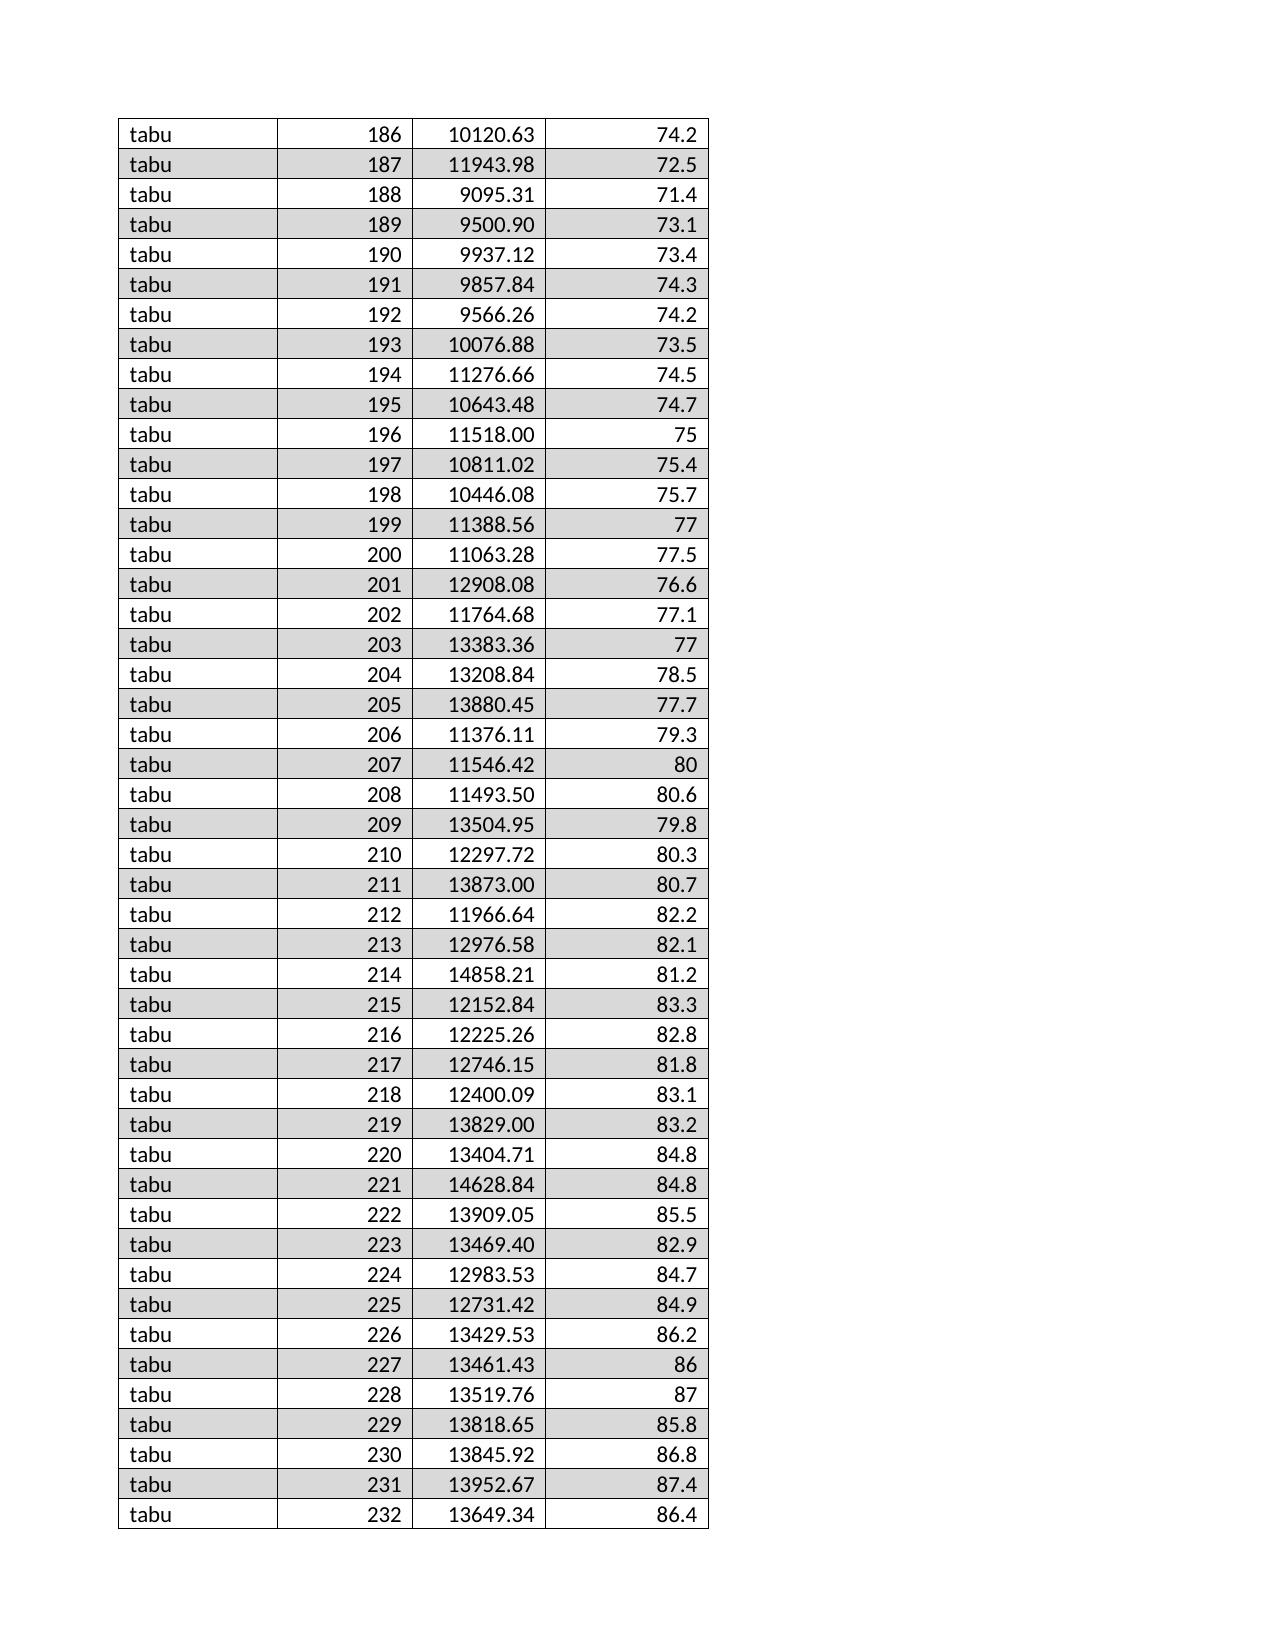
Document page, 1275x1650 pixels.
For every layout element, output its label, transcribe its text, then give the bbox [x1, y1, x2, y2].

table_cell 83.3 [546, 989, 708, 1018]
table_cell tabu [119, 749, 277, 778]
table_cell tabu [119, 539, 277, 568]
table_cell tabu [119, 419, 277, 448]
table_cell 191 [278, 269, 412, 298]
table_cell 75 [546, 419, 708, 448]
table_cell tabu [119, 569, 277, 598]
table_cell 11943.98 [413, 149, 545, 178]
table_cell 227 [278, 1349, 412, 1378]
table_cell 87.4 [546, 1469, 708, 1498]
table_cell tabu [119, 1289, 277, 1318]
table_cell 77.5 [546, 539, 708, 568]
table_cell 9937.12 [413, 239, 545, 268]
table_cell 73.4 [546, 239, 708, 268]
table_cell tabu [119, 509, 277, 538]
table_cell tabu [119, 869, 277, 898]
table_cell 12908.08 [413, 569, 545, 598]
table_cell 11546.42 [413, 749, 545, 778]
table_cell tabu [119, 689, 277, 718]
table_cell 210 [278, 839, 412, 868]
table_cell 209 [278, 809, 412, 838]
table_cell tabu [119, 119, 277, 148]
table_cell 11063.28 [413, 539, 545, 568]
table_cell 84.8 [546, 1139, 708, 1168]
table_cell 13818.65 [413, 1409, 545, 1438]
table_cell tabu [119, 779, 277, 808]
table_cell 11493.50 [413, 779, 545, 808]
table_cell 76.6 [546, 569, 708, 598]
table_cell 218 [278, 1079, 412, 1108]
table_cell 74.5 [546, 359, 708, 388]
table_cell 9857.84 [413, 269, 545, 298]
table_cell 86.2 [546, 1319, 708, 1348]
table_cell 11966.64 [413, 899, 545, 928]
table_cell 77 [546, 629, 708, 658]
table_cell 13952.67 [413, 1469, 545, 1498]
table_cell 84.7 [546, 1259, 708, 1288]
table_cell tabu [119, 329, 277, 358]
table_cell tabu [119, 1049, 277, 1078]
table_cell 86.4 [546, 1499, 708, 1528]
table_cell 84.9 [546, 1289, 708, 1318]
table_cell 13469.40 [413, 1229, 545, 1258]
table_cell 11764.68 [413, 599, 545, 628]
table_cell 11376.11 [413, 719, 545, 748]
table_cell 13461.43 [413, 1349, 545, 1378]
table_cell 190 [278, 239, 412, 268]
table_cell 73.5 [546, 329, 708, 358]
table_cell 13873.00 [413, 869, 545, 898]
table_cell 12983.53 [413, 1259, 545, 1288]
table_cell 75.7 [546, 479, 708, 508]
table_cell tabu [119, 1169, 277, 1198]
table_cell tabu [119, 389, 277, 418]
table_cell tabu [119, 1409, 277, 1438]
table_cell 86 [546, 1349, 708, 1378]
table_cell 205 [278, 689, 412, 718]
table_cell 14858.21 [413, 959, 545, 988]
table_cell tabu [119, 719, 277, 748]
table_cell tabu [119, 1499, 277, 1528]
table_cell tabu [119, 1259, 277, 1288]
table_cell 77 [546, 509, 708, 538]
table_cell 200 [278, 539, 412, 568]
table_cell 202 [278, 599, 412, 628]
table_cell 204 [278, 659, 412, 688]
table_cell 13845.92 [413, 1439, 545, 1468]
table_cell 228 [278, 1379, 412, 1408]
table_cell 208 [278, 779, 412, 808]
table_cell tabu [119, 269, 277, 298]
table_cell 9095.31 [413, 179, 545, 208]
table_cell 203 [278, 629, 412, 658]
table_cell 73.1 [546, 209, 708, 238]
table_cell 74.3 [546, 269, 708, 298]
table_cell tabu [119, 1229, 277, 1258]
table_cell 11388.56 [413, 509, 545, 538]
table_cell 80 [546, 749, 708, 778]
table_cell 85.8 [546, 1409, 708, 1438]
table_cell 213 [278, 929, 412, 958]
table_cell 214 [278, 959, 412, 988]
table_cell 224 [278, 1259, 412, 1288]
table_cell 192 [278, 299, 412, 328]
table_cell tabu [119, 839, 277, 868]
table_cell tabu [119, 449, 277, 478]
table_cell 188 [278, 179, 412, 208]
table_cell tabu [119, 1109, 277, 1138]
table_cell 13404.71 [413, 1139, 545, 1168]
table_cell 215 [278, 989, 412, 1018]
table_cell 77.1 [546, 599, 708, 628]
table_cell tabu [119, 959, 277, 988]
table_cell 189 [278, 209, 412, 238]
table_cell 212 [278, 899, 412, 928]
table_cell 216 [278, 1019, 412, 1048]
table_cell 223 [278, 1229, 412, 1258]
table_cell 12152.84 [413, 989, 545, 1018]
table_cell 207 [278, 749, 412, 778]
table_cell 13880.45 [413, 689, 545, 718]
table_cell 86.8 [546, 1439, 708, 1468]
table_cell 75.4 [546, 449, 708, 478]
table_cell 87 [546, 1379, 708, 1408]
table_cell 14628.84 [413, 1169, 545, 1198]
table_cell 13208.84 [413, 659, 545, 688]
table_cell tabu [119, 359, 277, 388]
table_cell tabu [119, 1019, 277, 1048]
table_cell 219 [278, 1109, 412, 1138]
table_cell 82.2 [546, 899, 708, 928]
table_cell 9566.26 [413, 299, 545, 328]
table_cell 13519.76 [413, 1379, 545, 1408]
table_cell 11518.00 [413, 419, 545, 448]
table_cell 84.8 [546, 1169, 708, 1198]
table_cell 196 [278, 419, 412, 448]
table_cell 186 [278, 119, 412, 148]
table_cell 13383.36 [413, 629, 545, 658]
table_cell 193 [278, 329, 412, 358]
table_cell 12400.09 [413, 1079, 545, 1108]
table_cell tabu [119, 989, 277, 1018]
table_cell 12746.15 [413, 1049, 545, 1078]
table_cell tabu [119, 209, 277, 238]
table_cell 83.1 [546, 1079, 708, 1108]
table_cell tabu [119, 179, 277, 208]
table_cell 82.1 [546, 929, 708, 958]
table_cell 13504.95 [413, 809, 545, 838]
table_cell 81.2 [546, 959, 708, 988]
table_cell 80.6 [546, 779, 708, 808]
table_cell 13909.05 [413, 1199, 545, 1228]
table_cell 9500.90 [413, 209, 545, 238]
table_cell 81.8 [546, 1049, 708, 1078]
table_cell 82.9 [546, 1229, 708, 1258]
table_cell 10076.88 [413, 329, 545, 358]
table_cell 232 [278, 1499, 412, 1528]
table_cell 10446.08 [413, 479, 545, 508]
table_cell 201 [278, 569, 412, 598]
table_cell 13829.00 [413, 1109, 545, 1138]
table_cell 10120.63 [413, 119, 545, 148]
table_cell 206 [278, 719, 412, 748]
table_cell tabu [119, 299, 277, 328]
table_cell tabu [119, 629, 277, 658]
table_cell 187 [278, 149, 412, 178]
table_cell 83.2 [546, 1109, 708, 1138]
table_cell 197 [278, 449, 412, 478]
table_cell tabu [119, 1079, 277, 1108]
table_cell 199 [278, 509, 412, 538]
table_cell 72.5 [546, 149, 708, 178]
table_cell 12297.72 [413, 839, 545, 868]
table_cell tabu [119, 1319, 277, 1348]
table_cell 211 [278, 869, 412, 898]
table_cell 13429.53 [413, 1319, 545, 1348]
table_cell tabu [119, 1139, 277, 1168]
table_cell 198 [278, 479, 412, 508]
table_cell 79.8 [546, 809, 708, 838]
table_cell tabu [119, 1199, 277, 1228]
table_cell 71.4 [546, 179, 708, 208]
table_cell 230 [278, 1439, 412, 1468]
table_cell tabu [119, 809, 277, 838]
table_cell 220 [278, 1139, 412, 1168]
table_cell 229 [278, 1409, 412, 1438]
table_cell 217 [278, 1049, 412, 1078]
table_cell tabu [119, 599, 277, 628]
table_cell 221 [278, 1169, 412, 1198]
table_cell 80.7 [546, 869, 708, 898]
table_cell 231 [278, 1469, 412, 1498]
table_cell 225 [278, 1289, 412, 1318]
table_cell 226 [278, 1319, 412, 1348]
table_cell tabu [119, 1469, 277, 1498]
table_cell 74.2 [546, 299, 708, 328]
table_cell 74.2 [546, 119, 708, 148]
table_cell 222 [278, 1199, 412, 1228]
table_cell tabu [119, 1379, 277, 1408]
table_cell 13649.34 [413, 1499, 545, 1528]
table_cell 78.5 [546, 659, 708, 688]
table_cell 77.7 [546, 689, 708, 718]
table_cell tabu [119, 1349, 277, 1378]
table_cell 10811.02 [413, 449, 545, 478]
table_cell tabu [119, 929, 277, 958]
table_cell 195 [278, 389, 412, 418]
table_cell 79.3 [546, 719, 708, 748]
table_cell 85.5 [546, 1199, 708, 1228]
table_cell 12731.42 [413, 1289, 545, 1318]
table_cell tabu [119, 239, 277, 268]
table_cell 11276.66 [413, 359, 545, 388]
table_cell tabu [119, 149, 277, 178]
table_cell 80.3 [546, 839, 708, 868]
table_cell tabu [119, 1439, 277, 1468]
table_cell 10643.48 [413, 389, 545, 418]
table_cell tabu [119, 479, 277, 508]
table_cell 82.8 [546, 1019, 708, 1048]
table_cell 194 [278, 359, 412, 388]
table_cell 12225.26 [413, 1019, 545, 1048]
table_cell 12976.58 [413, 929, 545, 958]
table_cell tabu [119, 659, 277, 688]
table_cell tabu [119, 899, 277, 928]
table_cell 74.7 [546, 389, 708, 418]
